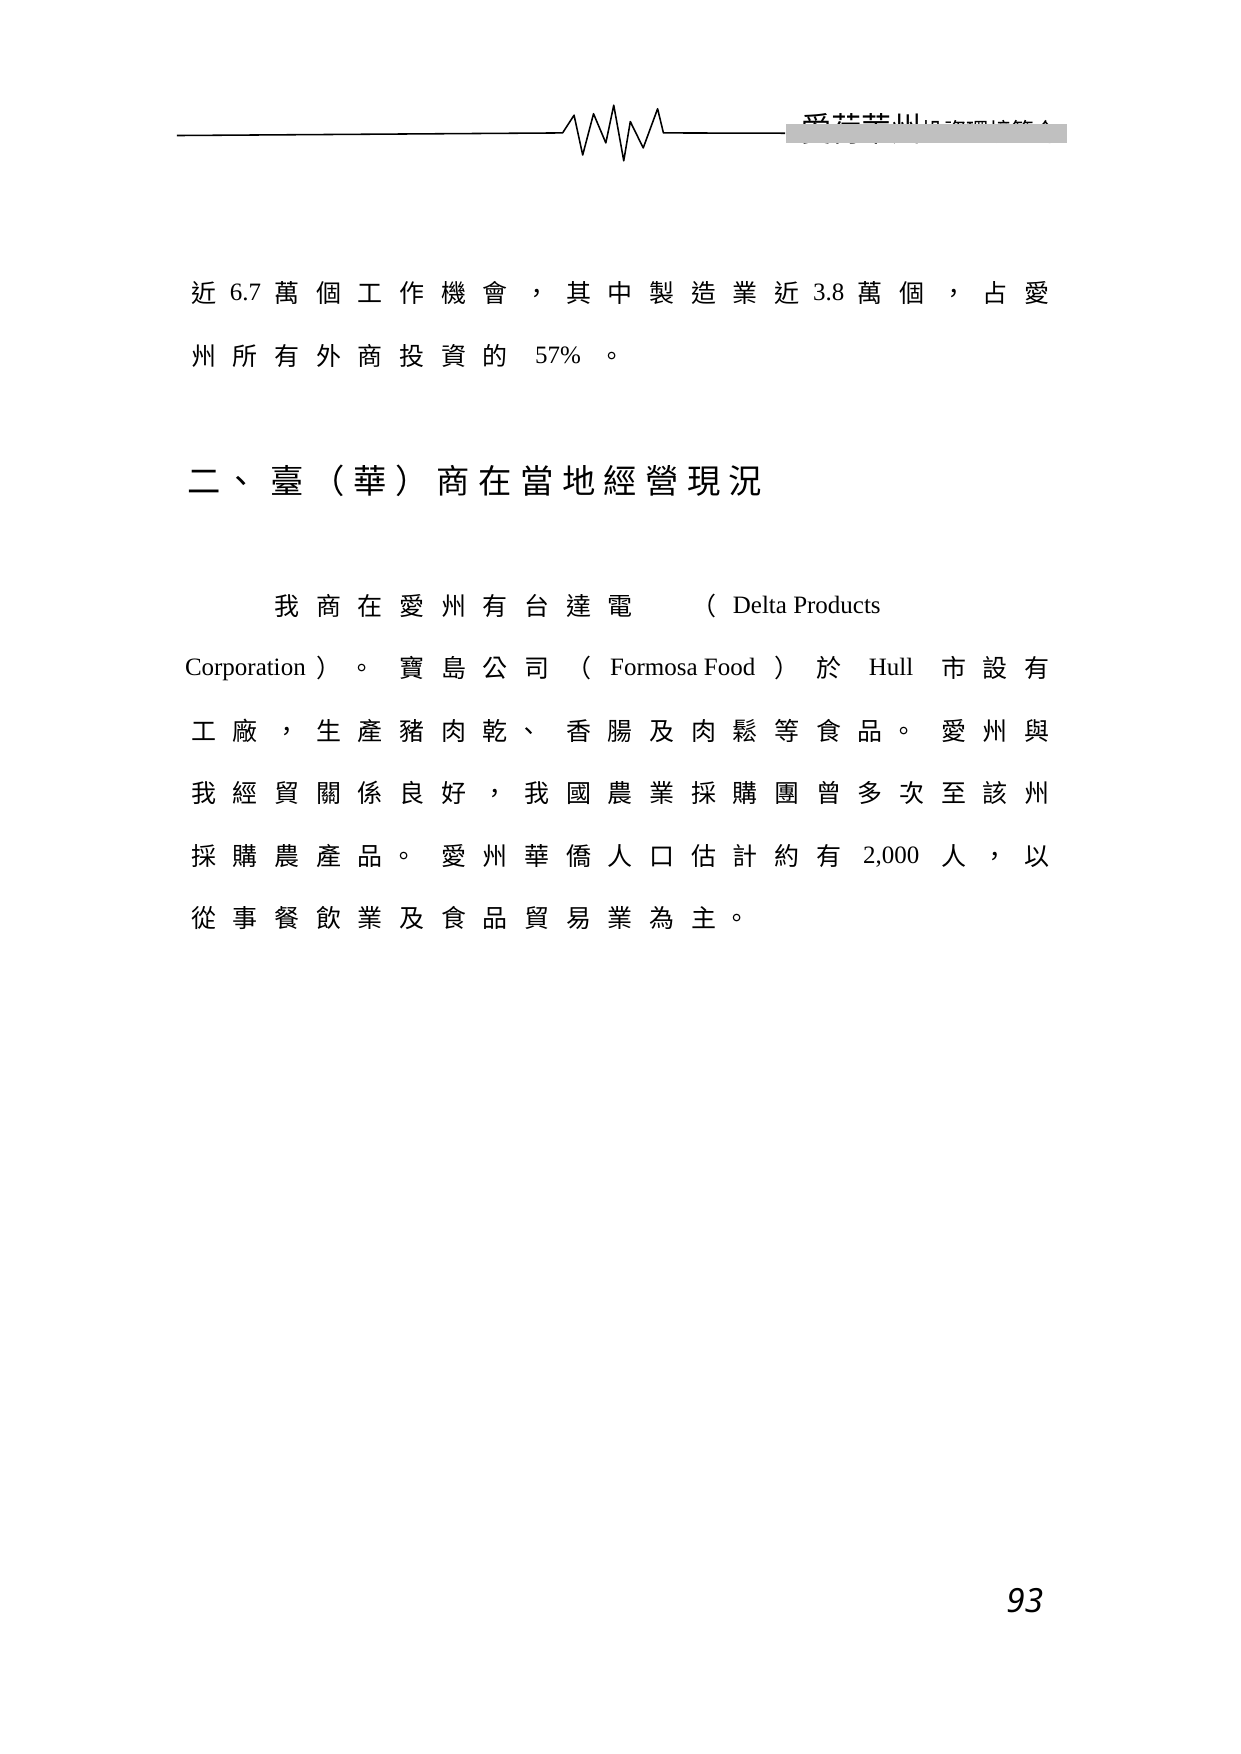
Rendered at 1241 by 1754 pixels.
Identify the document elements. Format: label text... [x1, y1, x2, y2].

text 二、臺（華）商在當地經營現況 [183, 438, 1058, 500]
text 我商在愛州有台達電 （Delta Products Corporation）。寶島公司（Formosa Food）於Hull市設有工廠，生產豬肉乾、香腸及肉鬆等食品。愛州與我經貿關係良好，我國農業採購團曾多次至該州採購農產品。愛州華僑人口估計約有2,000人，以從事餐飲業及食品貿易業為主。 [183, 563, 1058, 938]
text 近6.7萬個工作機會，其中製造業近3.8萬個，占愛州所有外商投資的57%。 [183, 250, 1058, 375]
